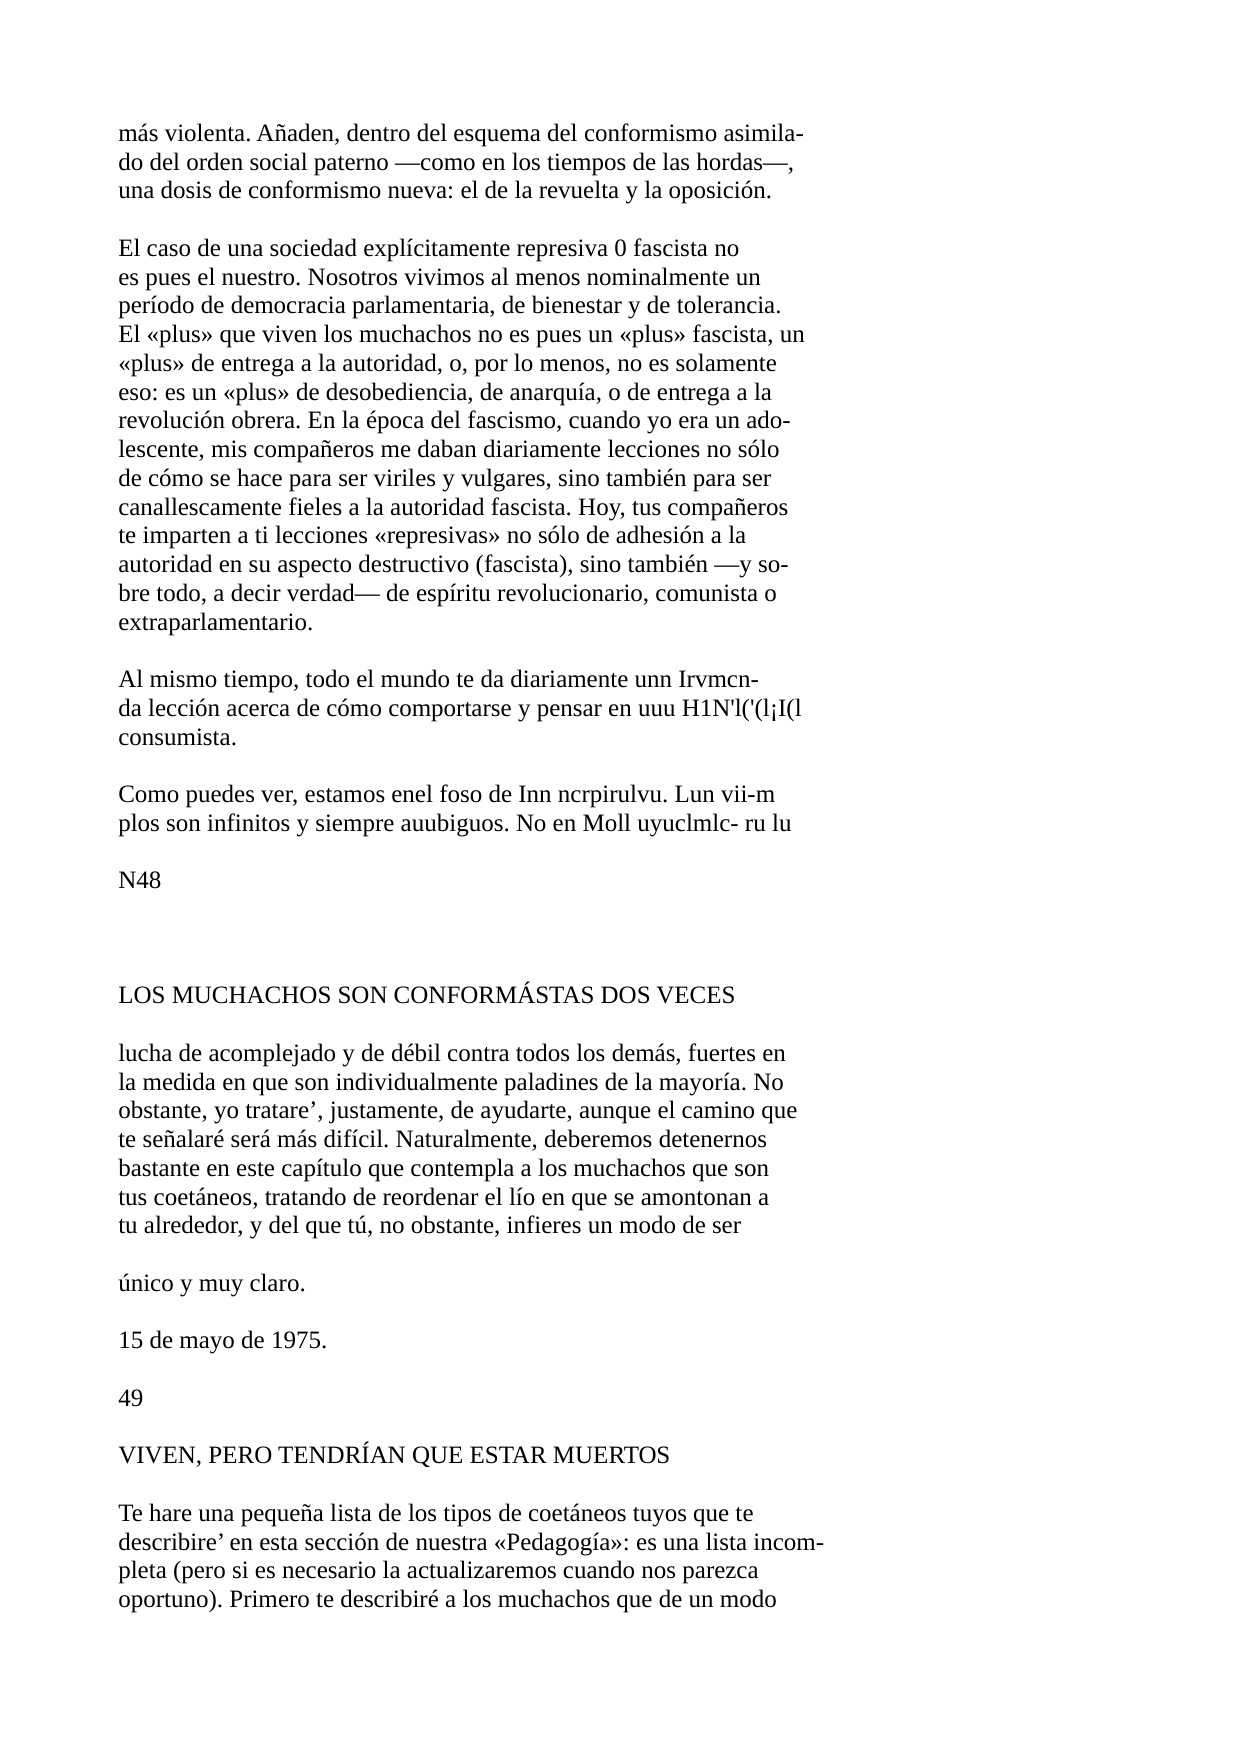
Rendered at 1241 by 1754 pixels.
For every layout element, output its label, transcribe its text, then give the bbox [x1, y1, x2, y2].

text bastante en este capítulo que contempla a los muchachos que son [118, 1153, 1122, 1182]
text obstante, yo tratare’, justamente, de ayudarte, aunque el camino que [118, 1096, 1122, 1124]
text tu alrededor, y del que tú, no obstante, infieres un modo de ser [118, 1211, 1122, 1239]
text LOS MUCHACHOS SON CONFORMÁSTAS DOS VECES [118, 981, 1122, 1009]
text 15 de mayo de 1975. [118, 1326, 1122, 1354]
text más violenta. Añaden, dentro del esquema del conformismo asimila- [118, 118, 1122, 147]
text 49 [118, 1383, 1122, 1412]
text describire’ en esta sección de nuestra «Pedagogía»: es una lista incom- [118, 1527, 1122, 1556]
text te imparten a ti lecciones «represivas» no sólo de adhesión a la [118, 521, 1122, 549]
text de cómo se hace para ser viriles y vulgares, sino también para ser [118, 463, 1122, 492]
text una dosis de conformismo nueva: el de la revuelta y la oposición. [118, 176, 1122, 204]
text único y muy claro. [118, 1268, 1122, 1297]
text lescente, mis compañeros me daban diariamente lecciones no sólo [118, 434, 1122, 463]
text consumista. [118, 722, 1122, 751]
text oportuno). Primero te describiré a los muchachos que de un modo [118, 1584, 1122, 1613]
text tus coetáneos, tratando de reordenar el lío en que se amontonan a [118, 1182, 1122, 1211]
text plos son infinitos y siempre auubiguos. No en Moll uyuclmlc- ru lu [118, 808, 1122, 837]
text lucha de acomplejado y de débil contra todos los demás, fuertes en [118, 1038, 1122, 1067]
text es pues el nuestro. Nosotros vivimos al menos nominalmente un [118, 262, 1122, 291]
text extraparlamentario. [118, 607, 1122, 636]
text VIVEN, PERO TENDRÍAN QUE ESTAR MUERTOS [118, 1441, 1122, 1469]
text canallescamente fieles a la autoridad fascista. Hoy, tus compañeros [118, 492, 1122, 521]
text período de democracia parlamentaria, de bienestar y de tolerancia. [118, 291, 1122, 319]
text eso: es un «plus» de desobediencia, de anarquía, o de entrega a la [118, 377, 1122, 406]
text revolución obrera. En la época del fascismo, cuando yo era un ado- [118, 406, 1122, 434]
text la medida en que son individualmente paladines de la mayoría. No [118, 1067, 1122, 1096]
text El caso de una sociedad explícitamente represiva 0 fascista no [118, 233, 1122, 262]
text Te hare una pequeña lista de los tipos de coetáneos tuyos que te [118, 1498, 1122, 1527]
text «plus» de entrega a la autoridad, o, por lo menos, no es solamente [118, 348, 1122, 377]
text pleta (pero si es necesario la actualizaremos cuando nos parezca [118, 1556, 1122, 1584]
text Como puedes ver, estamos enel foso de Inn ncrpirulvu. Lun vii-m [118, 779, 1122, 808]
text N48 [118, 866, 1122, 894]
text autoridad en su aspecto destructivo (fascista), sino también —y so- [118, 549, 1122, 578]
text te señalaré será más difícil. Naturalmente, deberemos detenernos [118, 1124, 1122, 1153]
text da lección acerca de cómo comportarse y pensar en uuu H1N'l('(l¡I(l [118, 693, 1122, 722]
text bre todo, a decir verdad— de espíritu revolucionario, comunista o [118, 578, 1122, 607]
text El «plus» que viven los muchachos no es pues un «plus» fascista, un [118, 319, 1122, 348]
text do del orden social paterno —como en los tiempos de las hordas—, [118, 147, 1122, 176]
text Al mismo tiempo, todo el mundo te da diariamente unn Irvmcn- [118, 664, 1122, 693]
